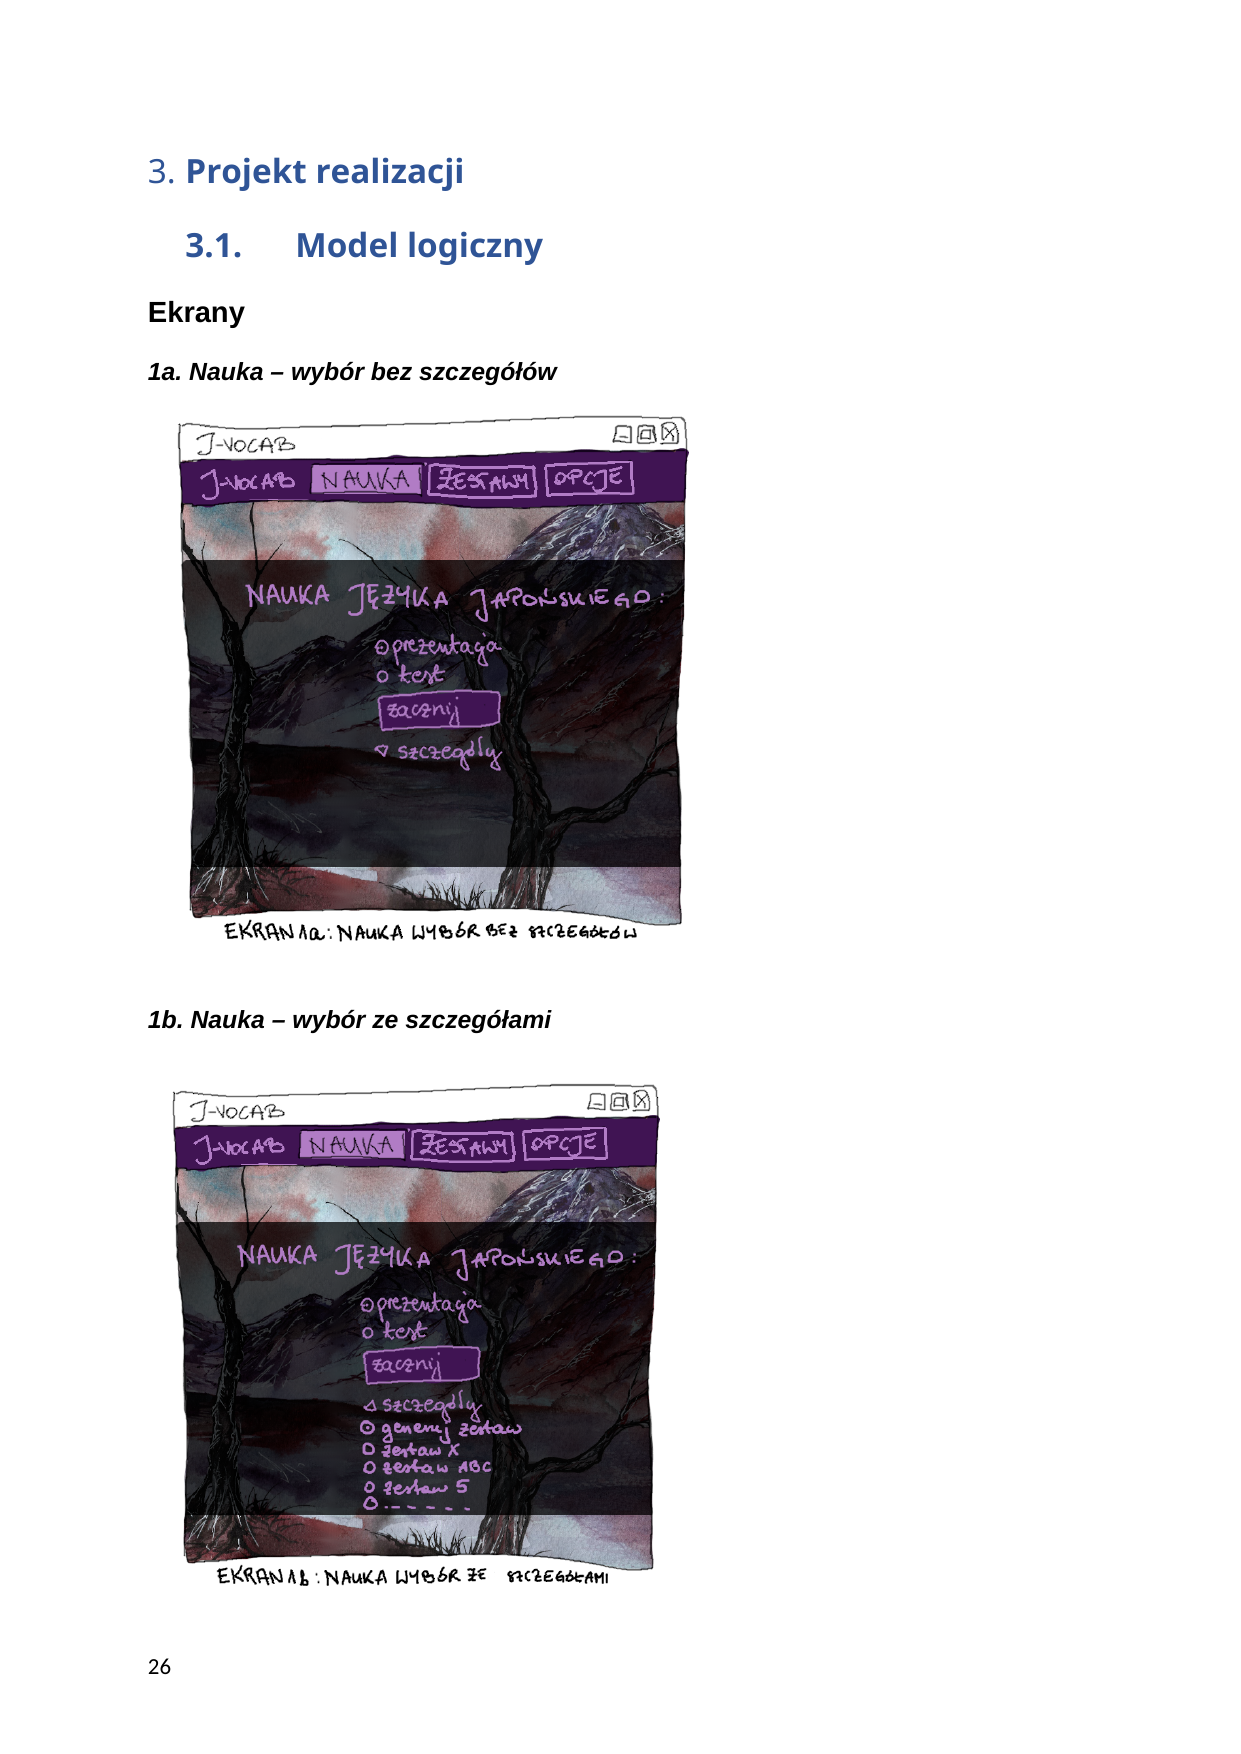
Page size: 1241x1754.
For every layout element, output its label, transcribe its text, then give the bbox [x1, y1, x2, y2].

subtitle Projekt realizacji [148, 148, 1093, 193]
subtitle Ekrany [148, 296, 1093, 329]
picture [144, 1070, 684, 1592]
subtitle Model logiczny [185, 222, 1093, 267]
picture [148, 400, 714, 948]
subtitle 1b. Nauka – wybór ze szczegółami [148, 1005, 1093, 1033]
subtitle 1a. Nauka – wybór bez szczegółów [148, 357, 1093, 385]
